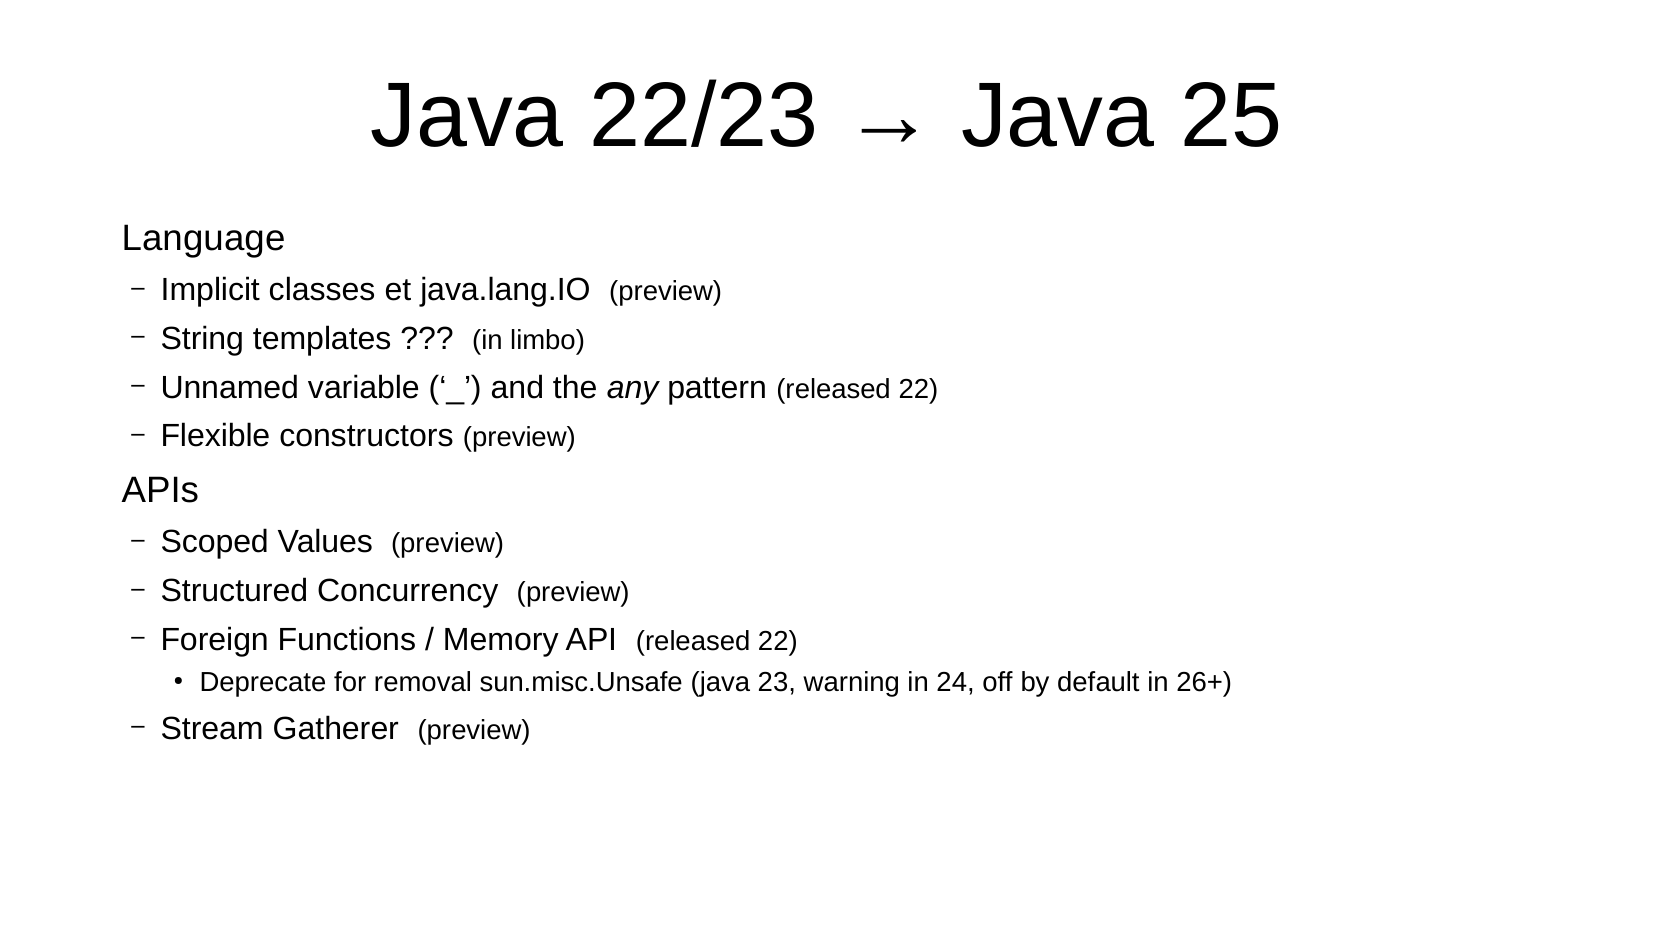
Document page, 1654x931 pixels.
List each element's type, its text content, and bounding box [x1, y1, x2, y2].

title Java 22/23 → Java 25 [82, 37, 1571, 193]
list Language Implicit classes et java.lang.IO (preview) String templates ??? (in limbo) Unnamed variable (‘_’) and the any pattern (released 22) Flexible constructors (preview) APIs Scoped Values (preview) Structured Concurrency (preview) Foreign Functions / Memory API (released 22) Deprecate for removal sun.misc.Unsafe (java 23, warning in 24, off by default in 26+) Stream Gatherer (preview) [82, 217, 1571, 758]
